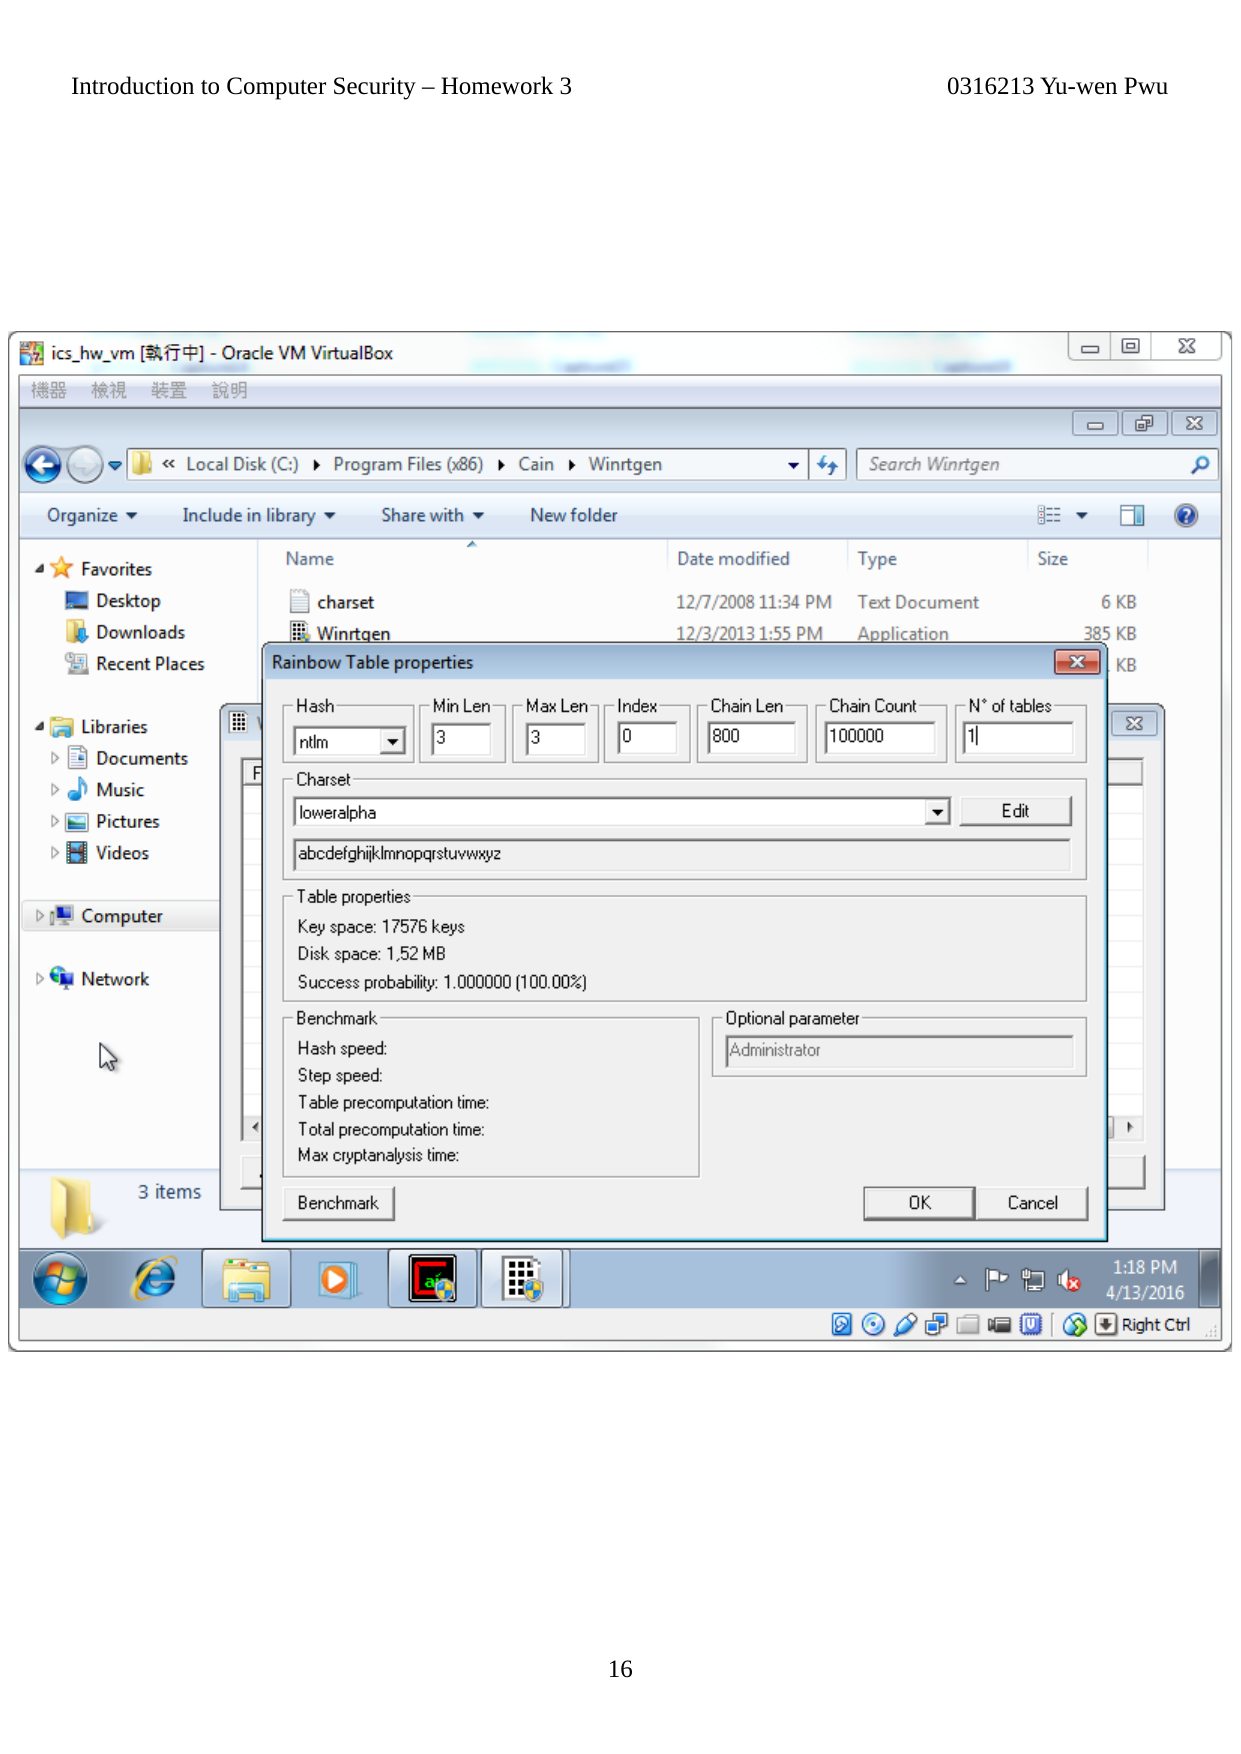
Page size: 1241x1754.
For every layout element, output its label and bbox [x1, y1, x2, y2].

picture [8, 331, 1233, 1352]
